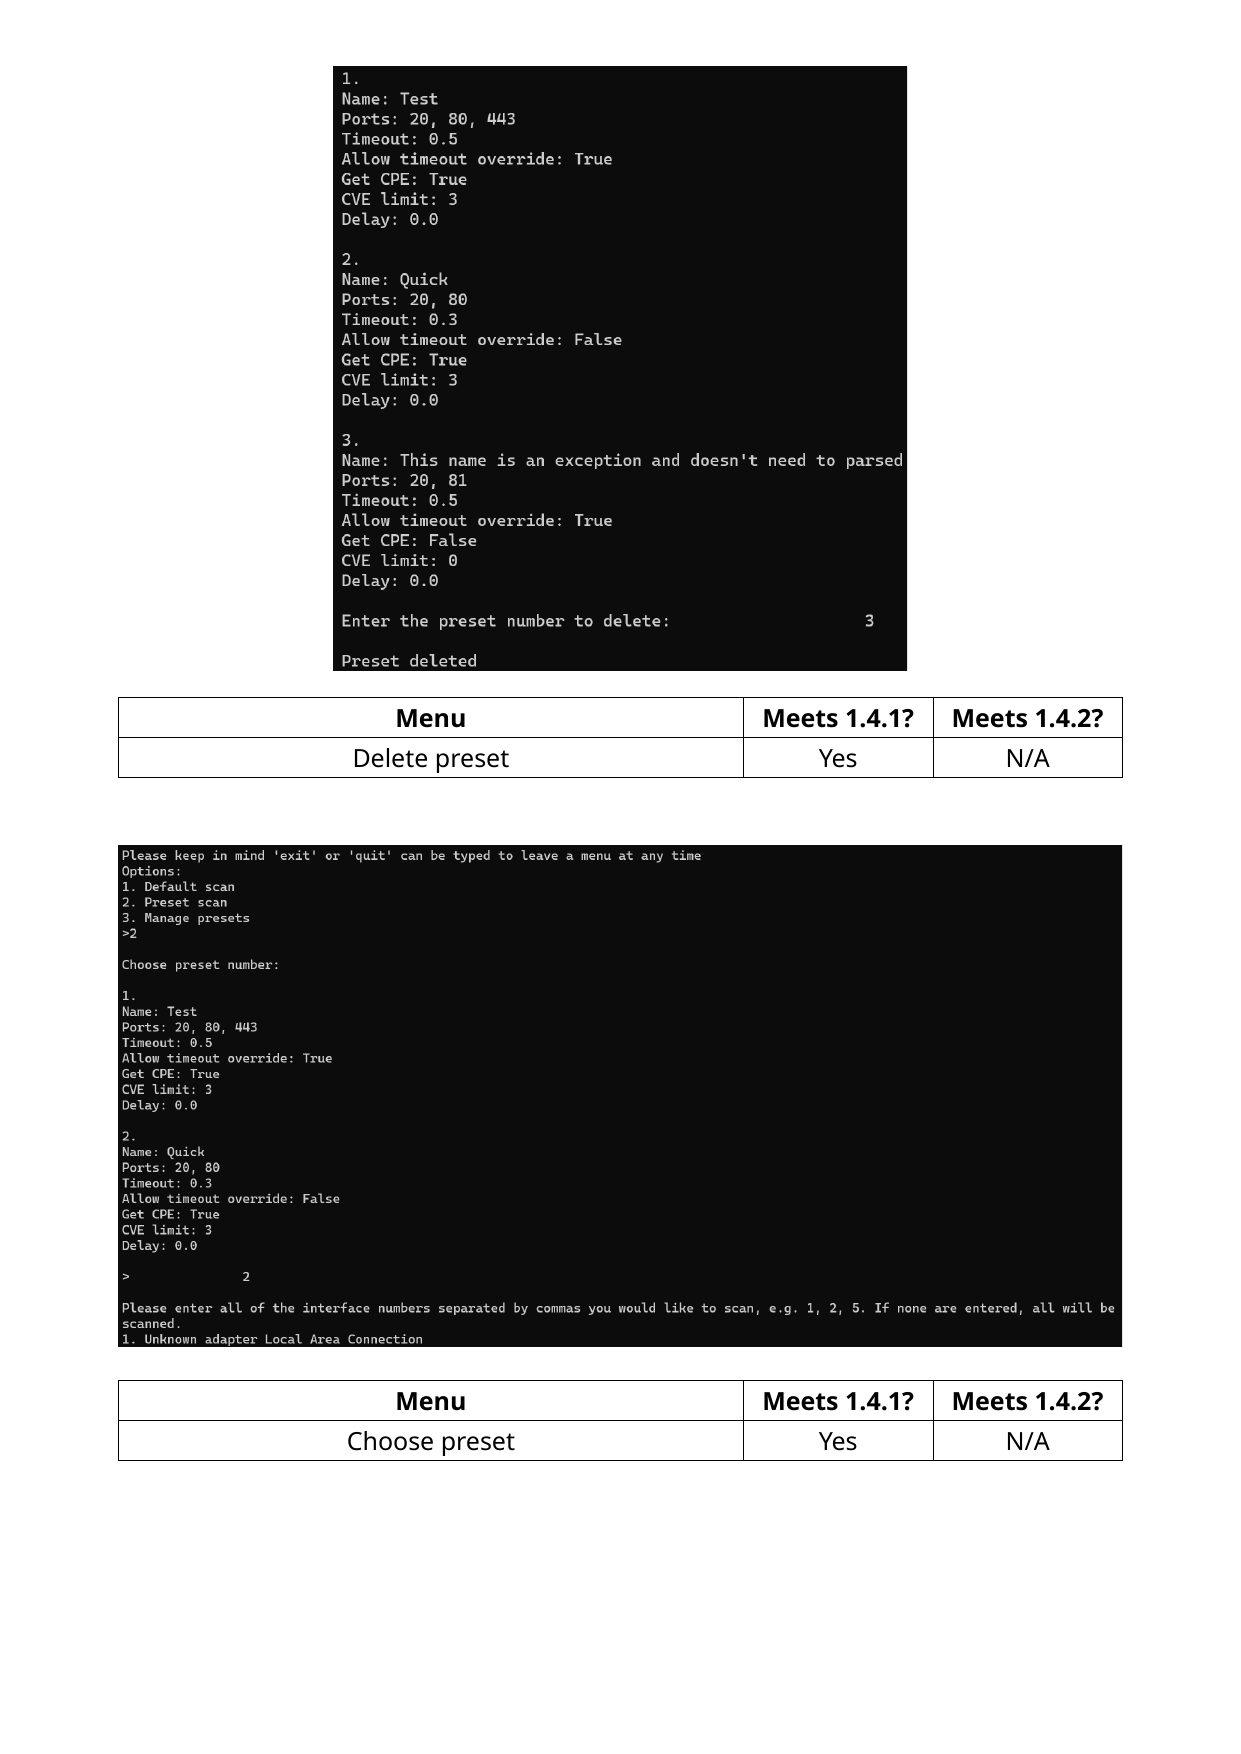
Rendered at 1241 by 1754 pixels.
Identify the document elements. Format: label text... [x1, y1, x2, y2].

table_header Meets 1.4.2? [934, 698, 1122, 737]
table_header Meets 1.4.2? [934, 1381, 1122, 1420]
table_header Menu [119, 698, 743, 737]
table_cell N/A [934, 1421, 1122, 1460]
table_header Meets 1.4.1? [744, 1381, 933, 1420]
table_cell Yes [744, 738, 933, 777]
picture [118, 845, 1123, 1347]
picture [333, 66, 908, 671]
table_cell Choose preset [119, 1421, 743, 1460]
table_header Menu [119, 1381, 743, 1420]
table_cell Delete preset [119, 738, 743, 777]
table_cell N/A [934, 738, 1122, 777]
table_cell Yes [744, 1421, 933, 1460]
table_header Meets 1.4.1? [744, 698, 933, 737]
